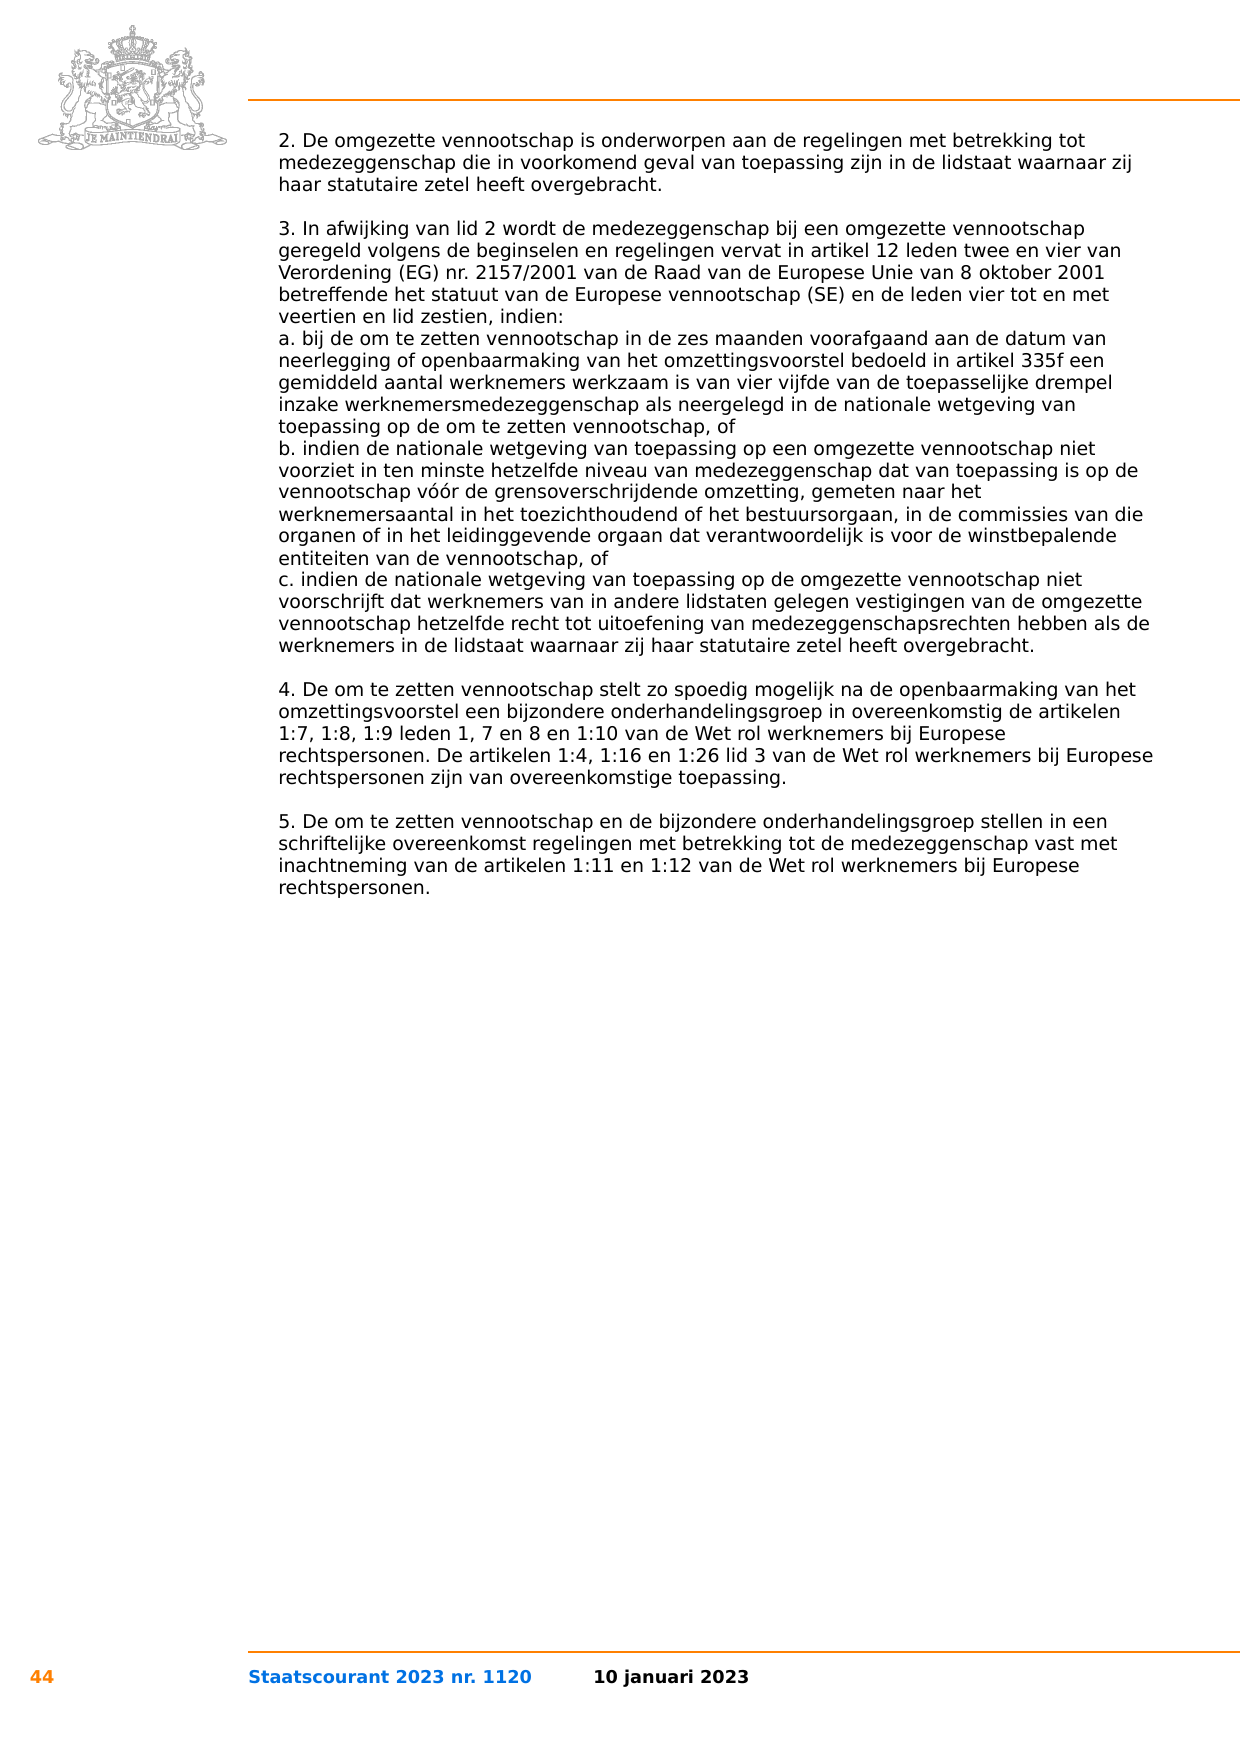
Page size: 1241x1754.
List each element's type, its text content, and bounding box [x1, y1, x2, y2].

text c. indien de nationale wetgeving van toepassing op de omgezette vennootschap niet voorschrijft dat werknemers van in andere lidstaten gelegen vestigingen van de omgezette vennootschap hetzelfde recht tot uitoefening van medezeggenschapsrechten hebben als de werknemers in de lidstaat waarnaar zij haar statutaire zetel heeft overgebracht. [278, 569, 1163, 657]
text b. indien de nationale wetgeving van toepassing op een omgezette vennootschap niet voorziet in ten minste hetzelfde niveau van medezeggenschap dat van toepassing is op de vennootschap vóór de grensoverschrijdende omzetting, gemeten naar het werknemersaantal in het toezichthoudend of het bestuursorgaan, in de commissies van die organen of in het leidinggevende orgaan dat verantwoordelijk is voor de winstbepalende entiteiten van de vennootschap, of [278, 437, 1163, 569]
picture [38, 25, 227, 150]
text 3. In afwijking van lid 2 wordt de medezeggenschap bij een omgezette vennootschap geregeld volgens de beginselen en regelingen vervat in artikel 12 leden twee en vier van Verordening (EG) nr. 2157/2001 van de Raad van de Europese Unie van 8 oktober 2001 betreffende het statuut van de Europese vennootschap (SE) en de leden vier tot en met veertien en lid zestien, indien: [278, 218, 1163, 328]
text 4. De om te zetten vennootschap stelt zo spoedig mogelijk na de openbaarmaking van het omzettingsvoorstel een bijzondere onderhandelingsgroep in overeenkomstig de artikelen 1:7, 1:8, 1:9 leden 1, 7 en 8 en 1:10 van de Wet rol werknemers bij Europese rechtspersonen. De artikelen 1:4, 1:16 en 1:26 lid 3 van de Wet rol werknemers bij Europese rechtspersonen zijn van overeenkomstige toepassing. [278, 679, 1163, 789]
text 5. De om te zetten vennootschap en de bijzondere onderhandelingsgroep stellen in een schriftelijke overeenkomst regelingen met betrekking tot de medezeggenschap vast met inachtneming van de artikelen 1:11 en 1:12 van de Wet rol werknemers bij Europese rechtspersonen. [278, 811, 1163, 899]
text 2. De omgezette vennootschap is onderworpen aan de regelingen met betrekking tot medezeggenschap die in voorkomend geval van toepassing zijn in de lidstaat waarnaar zij haar statutaire zetel heeft overgebracht. [278, 130, 1163, 196]
text a. bij de om te zetten vennootschap in de zes maanden voorafgaand aan de datum van neerlegging of openbaarmaking van het omzettingsvoorstel bedoeld in artikel 335f een gemiddeld aantal werknemers werkzaam is van vier vijfde van de toepasselijke drempel inzake werknemersmedezeggenschap als neergelegd in de nationale wetgeving van toepassing op de om te zetten vennootschap, of [278, 328, 1163, 437]
